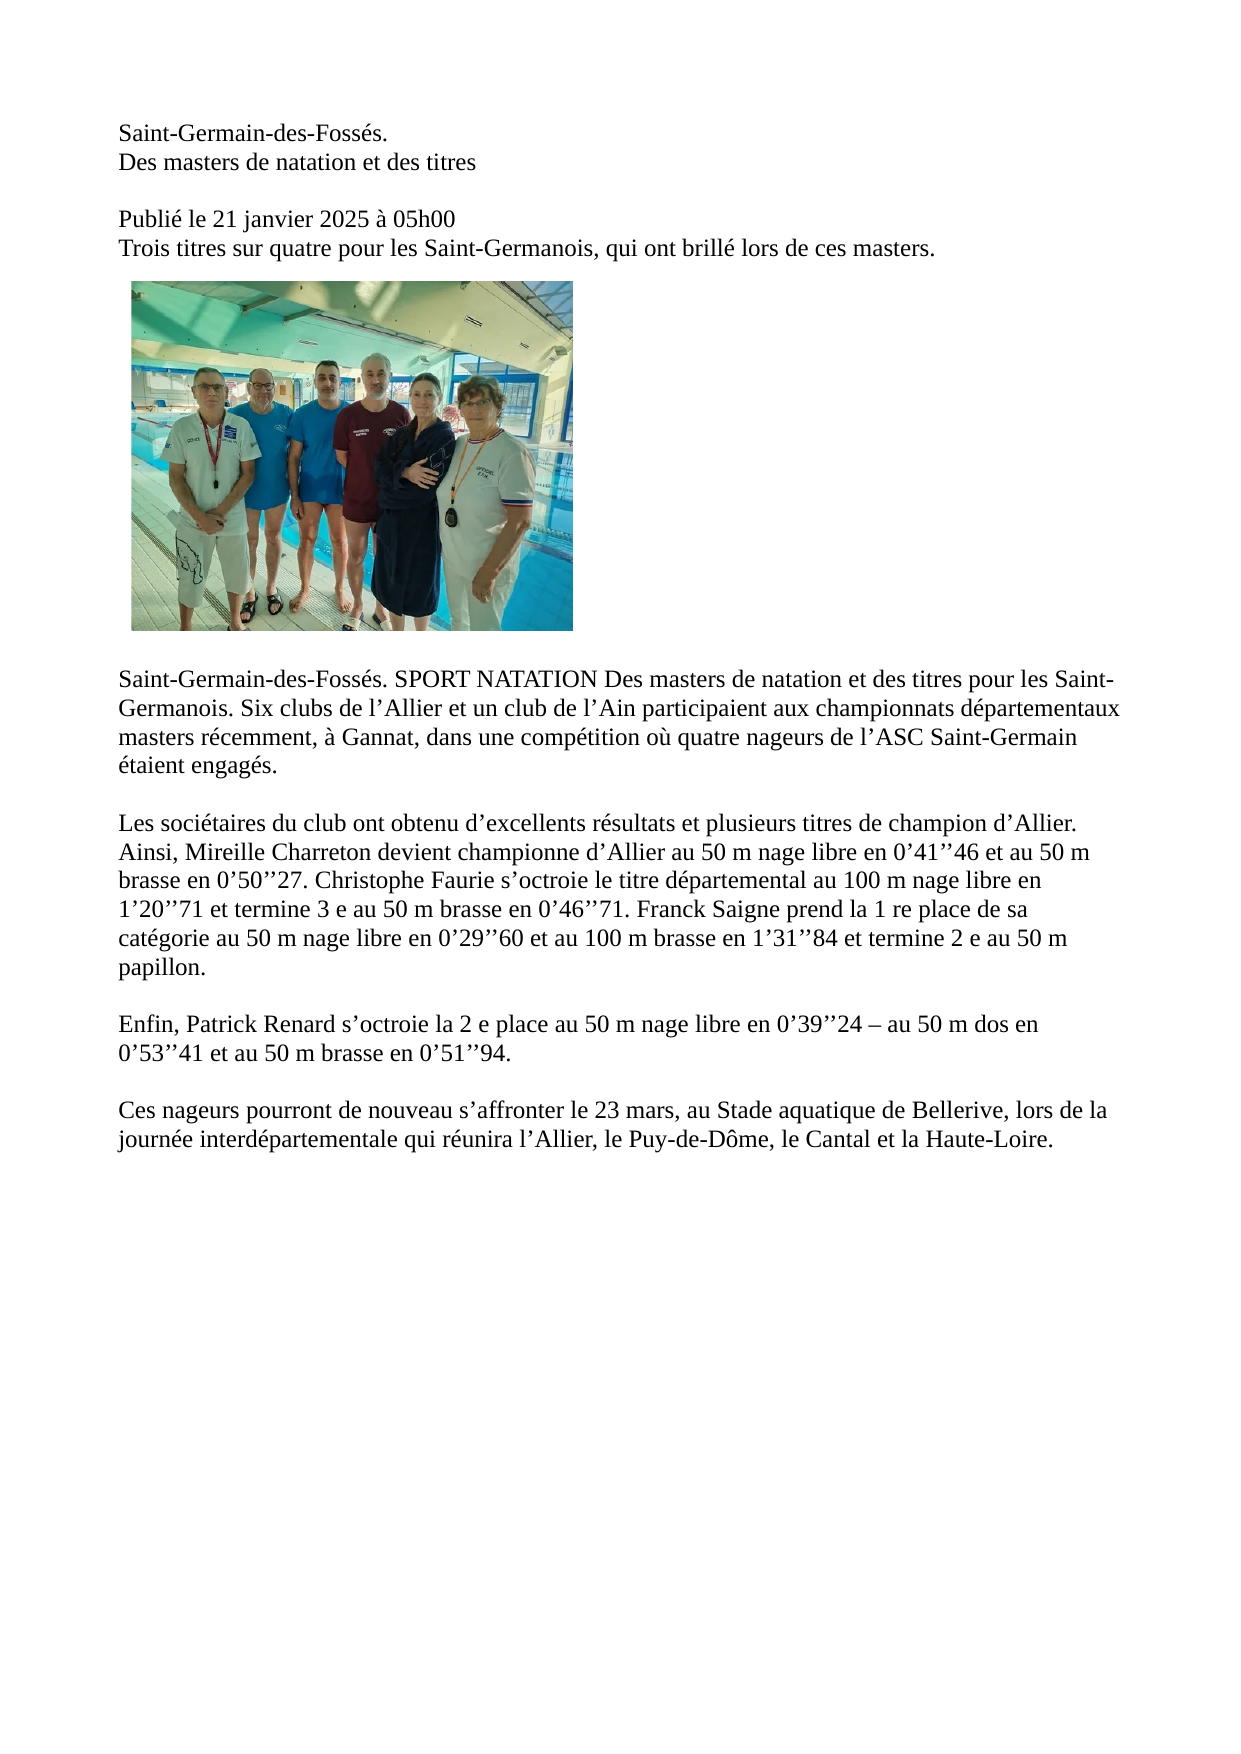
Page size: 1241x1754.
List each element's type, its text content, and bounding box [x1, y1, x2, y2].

text Saint-Germain-des-Fossés. SPORT NATATION Des masters de natation et des titres pour les Saint-Germanois. Six clubs de l’Allier et un club de l’Ain participaient aux championnats départementaux masters récemment, à Gannat, dans une compétition où quatre nageurs de l’ASC Saint-Germain étaient engagés. [118, 664, 1122, 779]
picture [532, 586, 573, 631]
text Publié le 21 janvier 2025 à 05h00 [118, 204, 1122, 233]
text Des masters de natation et des titres [118, 147, 1122, 176]
text Ces nageurs pourront de nouveau s’affronter le 23 mars, au Stade aquatique de Bellerive, lors de la journée interdépartementale qui réunira l’Allier, le Puy-de-Dôme, le Cantal et la Haute-Loire. [118, 1096, 1122, 1153]
text Enfin, Patrick Renard s’octroie la 2 e place au 50 m nage libre en 0’39’’24 – au 50 m dos en 0’53’’41 et au 50 m brasse en 0’51’’94. [118, 1009, 1122, 1067]
text Trois titres sur quatre pour les Saint-Germanois, qui ont brillé lors de ces masters. [118, 233, 1122, 262]
text Saint-Germain-des-Fossés. [118, 118, 1122, 147]
picture [131, 281, 573, 631]
text Les sociétaires du club ont obtenu d’excellents résultats et plusieurs titres de champion d’Allier. Ainsi, Mireille Charreton devient championne d’Allier au 50 m nage libre en 0’41’’46 et au 50 m brasse en 0’50’’27. Christophe Faurie s’octroie le titre départemental au 100 m nage libre en 1’20’’71 et termine 3 e au 50 m brasse en 0’46’’71. Franck Saigne prend la 1 re place de sa catégorie au 50 m nage libre en 0’29’’60 et au 100 m brasse en 1’31’’84 et termine 2 e au 50 m papillon. [118, 808, 1122, 981]
picture [565, 574, 573, 588]
